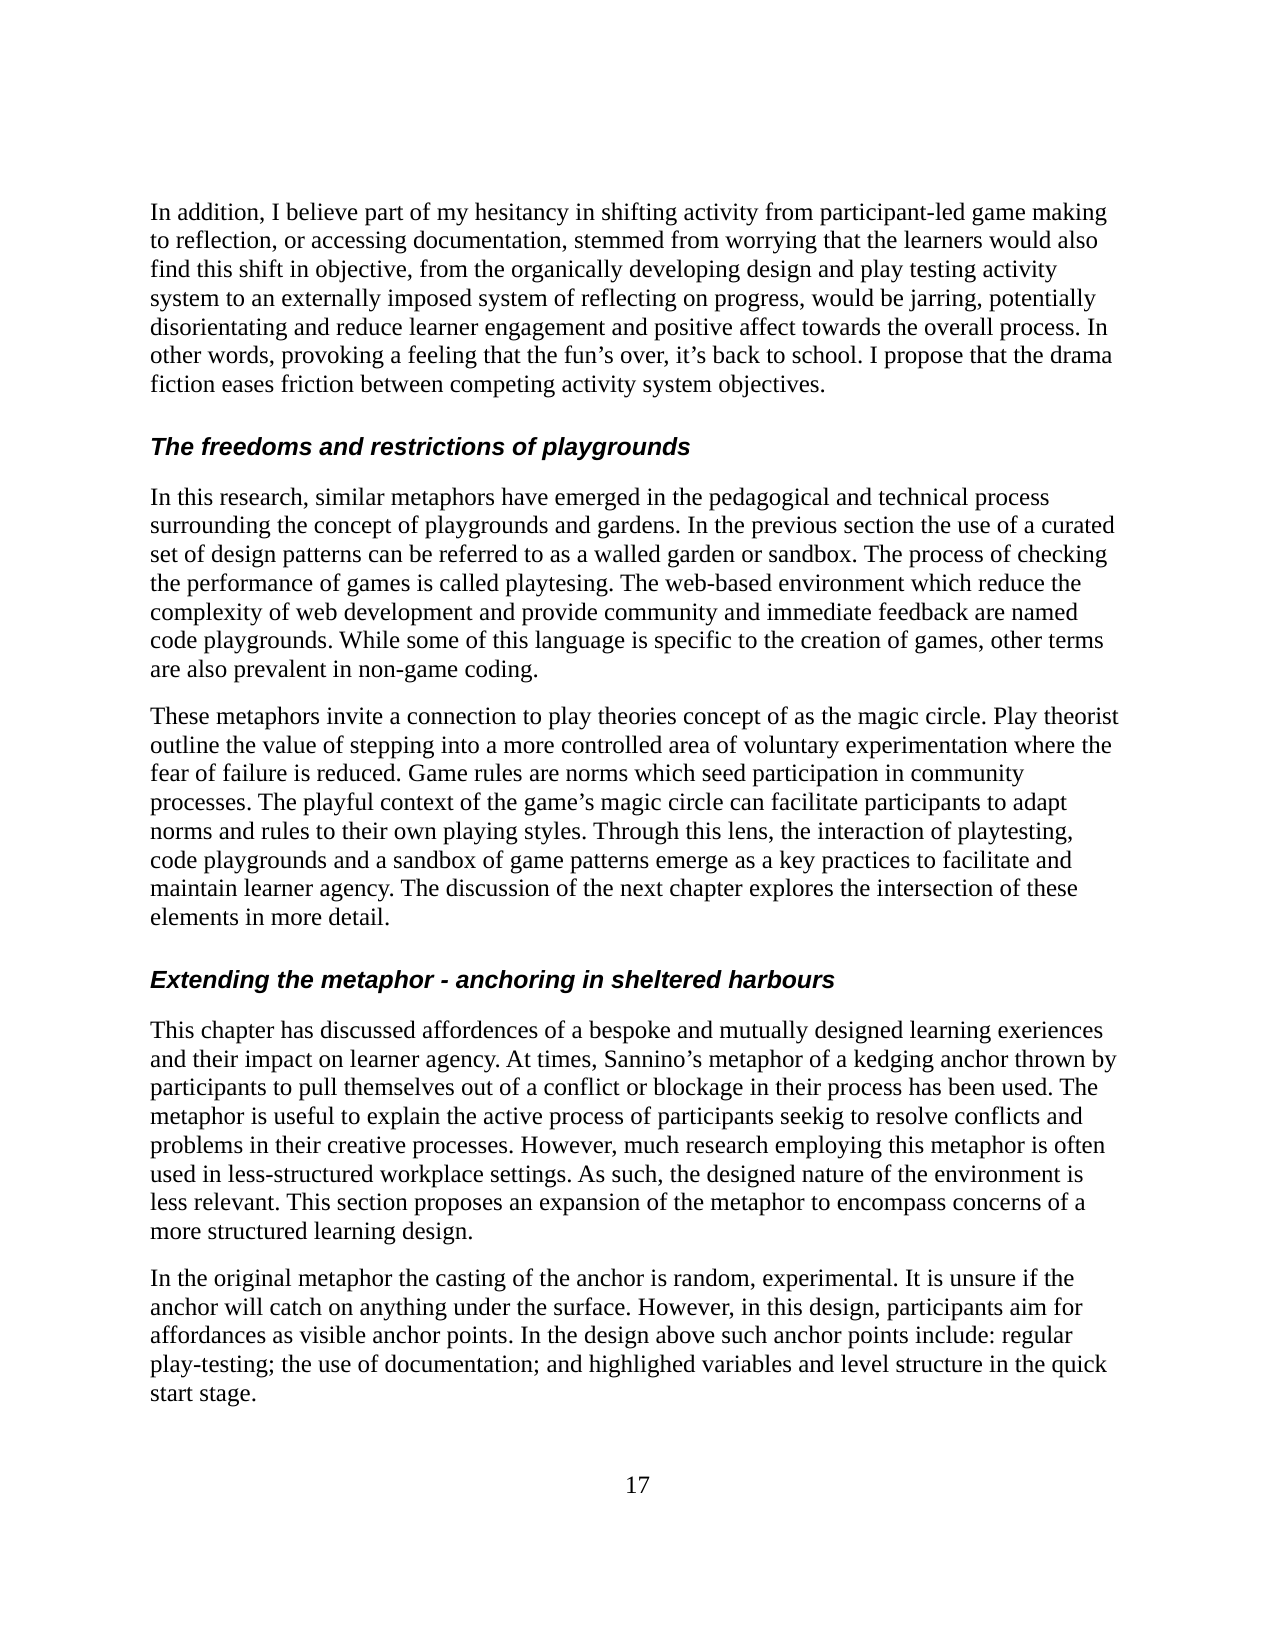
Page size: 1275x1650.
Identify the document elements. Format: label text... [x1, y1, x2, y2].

text In this research, similar metaphors have emerged in the pedagogical and technical process surrounding the concept of playgrounds and gardens. In the previous section the use of a curated set of design patterns can be referred to as a walled garden or sandbox. The process of checking the performance of games is called playtesing. The web-based environment which reduce the complexity of web development and provide community and immediate feedback are named code playgrounds. While some of this language is specific to the creation of games, other terms are also prevalent in non-game coding. [150, 482, 1125, 683]
text [150, 150, 1125, 179]
subtitle Extending the metaphor - anchoring in sheltered harbours [150, 965, 1125, 993]
subtitle The freedoms and restrictions of playgrounds [150, 432, 1125, 460]
text In the original metaphor the casting of the anchor is random, experimental. It is unsure if the anchor will catch on anything under the surface. However, in this design, participants aim for affordances as visible anchor points. In the design above such anchor points include: regular play-testing; the use of documentation; and highlighed variables and level structure in the quick start stage. [150, 1263, 1125, 1407]
text These metaphors invite a connection to play theories concept of as the magic circle. Play theorist outline the value of stepping into a more controlled area of voluntary experimentation where the fear of failure is reduced. Game rules are norms which seed participation in community processes. The playful context of the game’s magic circle can facilitate participants to adapt norms and rules to their own playing styles. Through this lens, the interaction of playtesting, code playgrounds and a sandbox of game patterns emerge as a key practices to facilitate and maintain learner agency. The discussion of the next chapter explores the intersection of these elements in more detail. [150, 701, 1125, 931]
text In addition, I believe part of my hesitancy in shifting activity from participant-led game making to reflection, or accessing documentation, stemmed from worrying that the learners would also find this shift in objective, from the organically developing design and play testing activity system to an externally imposed system of reflecting on progress, would be jarring, potentially disorientating and reduce learner engagement and positive affect towards the overall process. In other words, provoking a feeling that the fun’s over, it’s back to school. I propose that the drama fiction eases friction between competing activity system objectives. [150, 197, 1125, 398]
text This chapter has discussed affordences of a bespoke and mutually designed learning exeriences and their impact on learner agency. At times, Sannino’s metaphor of a kedging anchor thrown by participants to pull themselves out of a conflict or blockage in their process has been used. The metaphor is useful to explain the active process of participants seekig to resolve conflicts and problems in their creative processes. However, much research employing this metaphor is often used in less-structured workplace settings. As such, the designed nature of the environment is less relevant. This section proposes an expansion of the metaphor to encompass concerns of a more structured learning design. [150, 1015, 1125, 1245]
